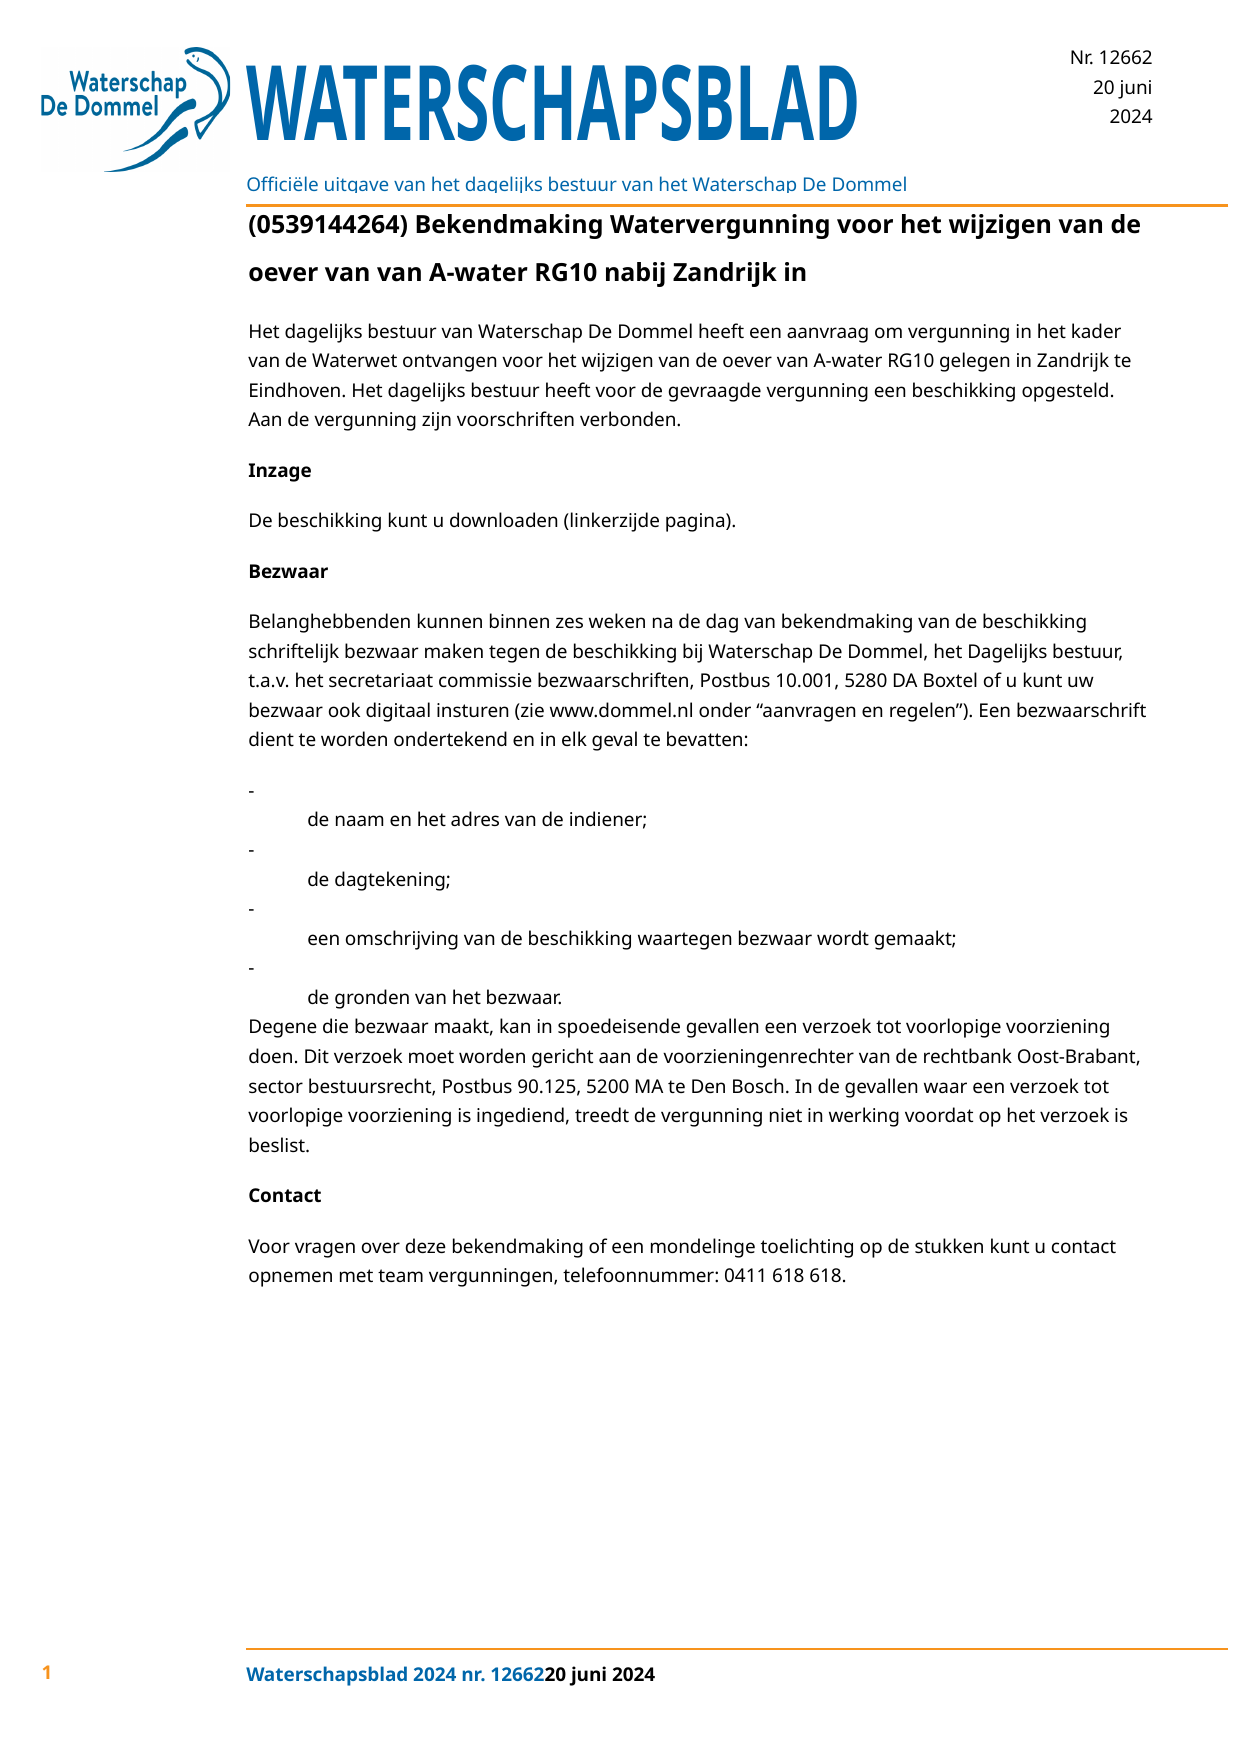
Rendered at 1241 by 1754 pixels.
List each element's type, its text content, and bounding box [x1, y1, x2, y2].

list de naam en het adres van de indiener; [248, 807, 1152, 832]
text (0539144264) Bekendmaking Watervergunning voor het wijzigen van de oever van van A-water RG10 nabij Zandrijk in [248, 207, 1152, 288]
text Bezwaar [248, 558, 1152, 584]
text Het dagelijks bestuur van Waterschap De Dommel heeft een aanvraag om vergunning in het kader van de Waterwet ontvangen voor het wijzigen van de oever van A-water RG10 gelegen in Zandrijk te Eindhoven. Het dagelijks bestuur heeft voor de gevraagde vergunning een beschikking opgesteld. Aan de vergunning zijn voorschriften verbonden. [248, 318, 1152, 432]
text Voor vragen over deze bekendmaking of een mondelinge toelichting op de stukken kunt u contact opnemen met team vergunningen, telefoonnummer: 0411 618 618. [248, 1233, 1152, 1288]
picture [204, 47, 231, 76]
picture [41, 47, 231, 172]
picture [45, 99, 51, 111]
text Degene die bezwaar maakt, kan in spoedeisende gevallen een verzoek tot voorlopige voorziening doen. Dit verzoek moet worden gericht aan de voorzieningenrechter van de rechtbank Oost-Brabant, sector bestuursrecht, Postbus 90.125, 5200 MA te Den Bosch. In de gevallen waar een verzoek tot voorlopige voorziening is ingediend, treedt de vergunning niet in werking voordat op het verzoek is beslist. [248, 1014, 1152, 1158]
text Belanghebbenden kunnen binnen zes weken na de dag van bekendmaking van de beschikking schriftelijk bezwaar maken tegen de beschikking bij Waterschap De Dommel, het Dagelijks bestuur, t.a.v. het secretariaat commissie bezwaarschriften, Postbus 10.001, 5280 DA Boxtel of u kunt uw bezwaar ook digitaal insturen (zie www.dommel.nl onder “aanvragen en regelen”). Een bezwaarschrift dient te worden ondertekend en in elk geval te bevatten: [248, 608, 1152, 752]
list een omschrijving van de beschikking waartegen bezwaar wordt gemaakt; [248, 925, 1152, 951]
text Contact [248, 1182, 1152, 1208]
picture [198, 118, 210, 131]
list de gronden van het bezwaar. [248, 984, 1152, 1010]
text Inzage [248, 457, 1152, 483]
list de dagtekening; [248, 866, 1152, 892]
text De beschikking kunt u downloaden (linkerzijde pagina). [248, 507, 1152, 533]
